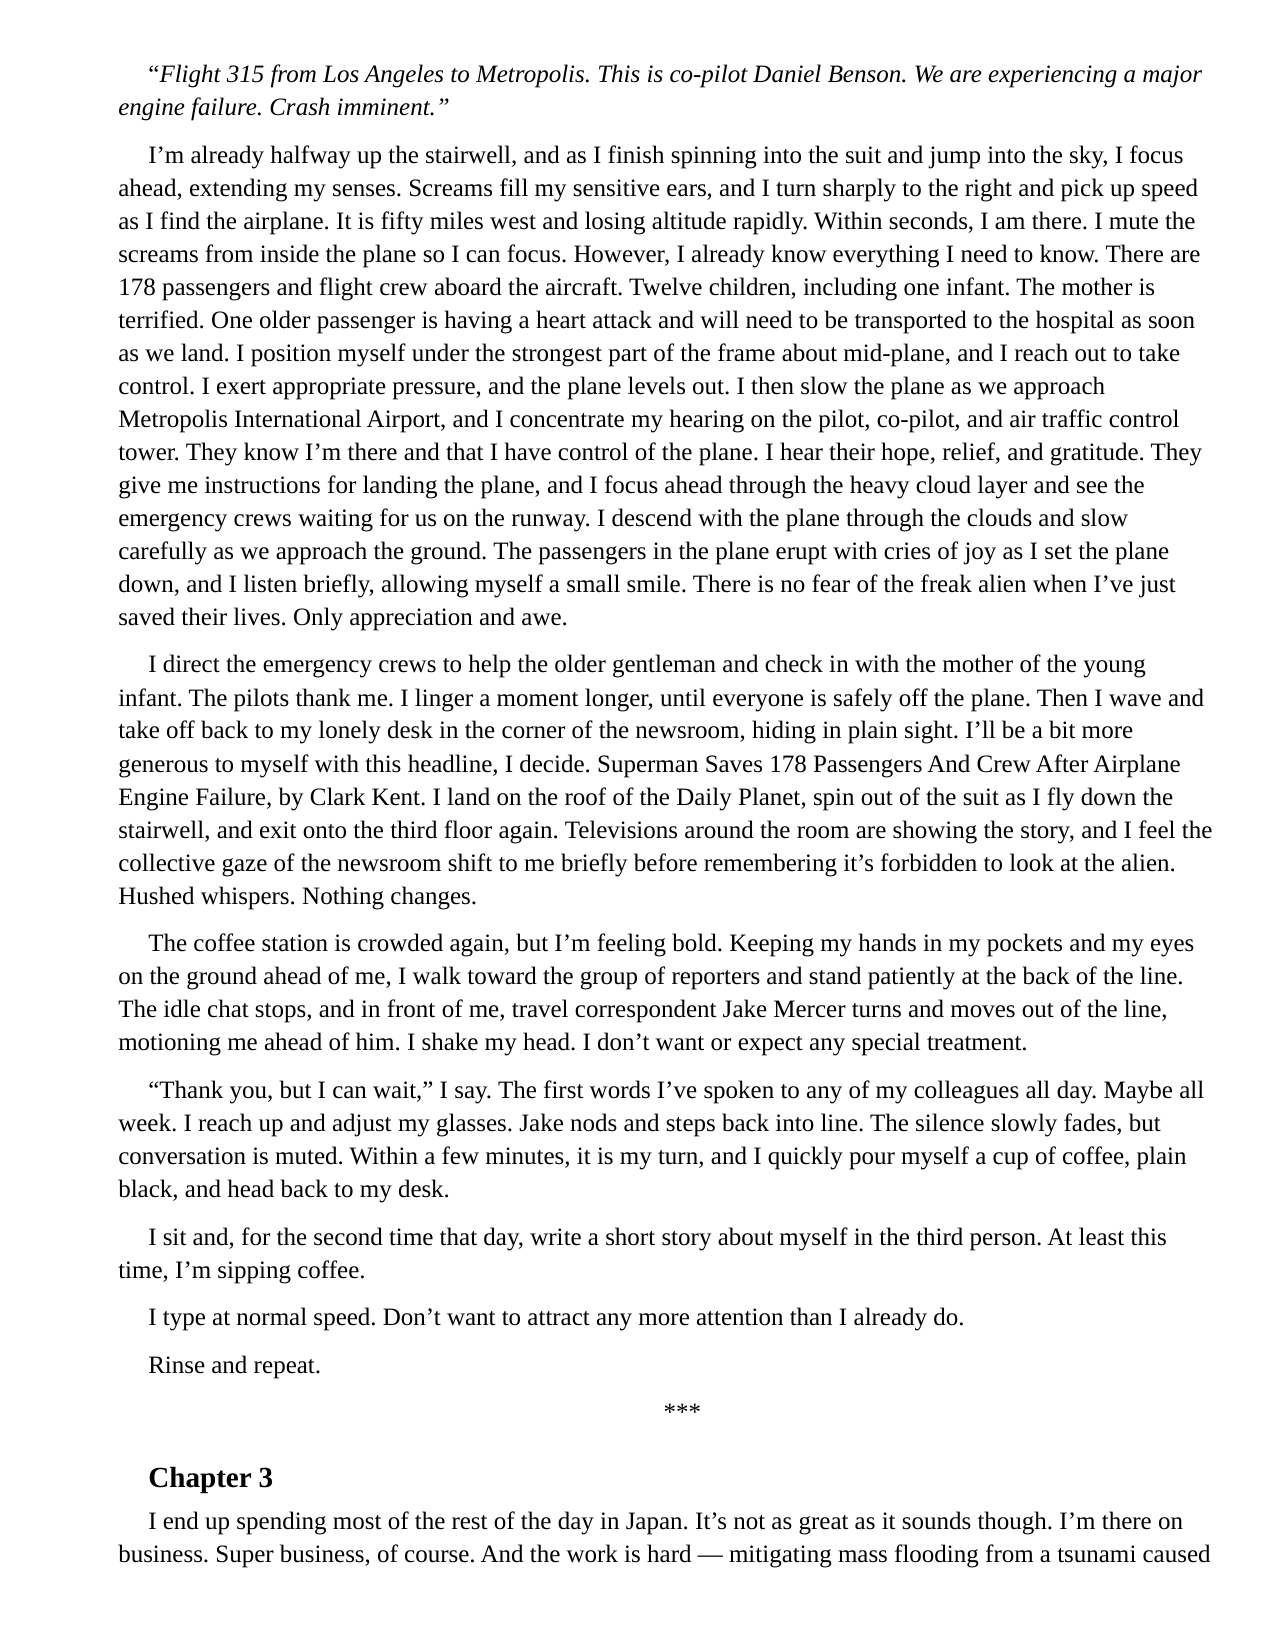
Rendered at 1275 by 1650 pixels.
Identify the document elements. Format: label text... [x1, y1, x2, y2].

subtitle Chapter 3 [118, 1460, 1216, 1493]
text I’m already halfway up the stairwell, and as I finish spinning into the suit and jump into the sky, I focus ahead, extending my senses. Screams fill my sensitive ears, and I turn sharply to the right and pick up speed as I find the airplane. It is fifty miles west and losing altitude rapidly. Within seconds, I am there. I mute the screams from inside the plane so I can focus. However, I already know everything I need to know. There are 178 passengers and flight crew aboard the aircraft. Twelve children, including one infant. The mother is terrified. One older passenger is having a heart attack and will need to be transported to the hospital as soon as we land. I position myself under the strongest part of the frame about mid-plane, and I reach out to take control. I exert appropriate pressure, and the plane levels out. I then slow the plane as we approach Metropolis International Airport, and I concentrate my hearing on the pilot, co-pilot, and air traffic control tower. They know I’m there and that I have control of the plane. I hear their hope, relief, and gratitude. They give me instructions for landing the plane, and I focus ahead through the heavy cloud layer and see the emergency crews waiting for us on the runway. I descend with the plane through the clouds and slow carefully as we approach the ground. The passengers in the plane erupt with cries of joy as I set the plane down, and I listen briefly, allowing myself a small smile. There is no fear of the freak alien when I’ve just saved their lives. Only appreciation and awe. [118, 140, 1216, 631]
text I direct the emergency crews to help the older gentleman and check in with the mother of the young infant. The pilots thank me. I linger a moment longer, until everyone is safely off the plane. Then I wave and take off back to my lonely desk in the corner of the newsroom, hiding in plain sight. I’ll be a bit more generous to myself with this headline, I decide. Superman Saves 178 Passengers And Crew After Airplane Engine Failure, by Clark Kent. I land on the roof of the Daily Planet, spin out of the suit as I fly down the stairwell, and exit onto the third floor again. Televisions around the room are showing the story, and I feel the collective gaze of the newsroom shift to me briefly before remembering it’s forbidden to look at the alien. Hushed whispers. Nothing changes. [118, 649, 1216, 909]
text *** [118, 1397, 1216, 1426]
text The coffee station is crowded again, but I’m feeling bold. Keeping my hands in my pockets and my eyes on the ground ahead of me, I walk toward the group of reporters and stand patiently at the back of the line. The idle chat stops, and in front of me, travel correspondent Jake Mercer turns and moves out of the line, motioning me ahead of him. I shake my head. I don’t want or expect any special treatment. [118, 928, 1216, 1056]
text “Flight 315 from Los Angeles to Metropolis. This is co-pilot Daniel Benson. We are experiencing a major engine failure. Crash imminent.” [118, 59, 1216, 121]
text “Thank you, but I can wait,” I say. The first words I’ve spoken to any of my colleagues all day. Maybe all week. I reach up and adjust my glasses. Jake nods and steps back into line. The silence slowly fades, but conversation is muted. Within a few minutes, it is my turn, and I quickly pour myself a cup of coffee, plain black, and head back to my desk. [118, 1075, 1216, 1203]
text I type at normal speed. Don’t want to attract any more attention than I already do. [118, 1302, 1216, 1331]
text I sit and, for the second time that day, write a short story about myself in the third person. At least this time, I’m sipping coffee. [118, 1222, 1216, 1283]
text I end up spending most of the rest of the day in Japan. It’s not as great as it sounds though. I’m there on business. Super business, of course. And the work is hard — mitigating mass flooding from a tsunami caused [118, 1506, 1216, 1567]
text Rinse and repeat. [118, 1350, 1216, 1379]
